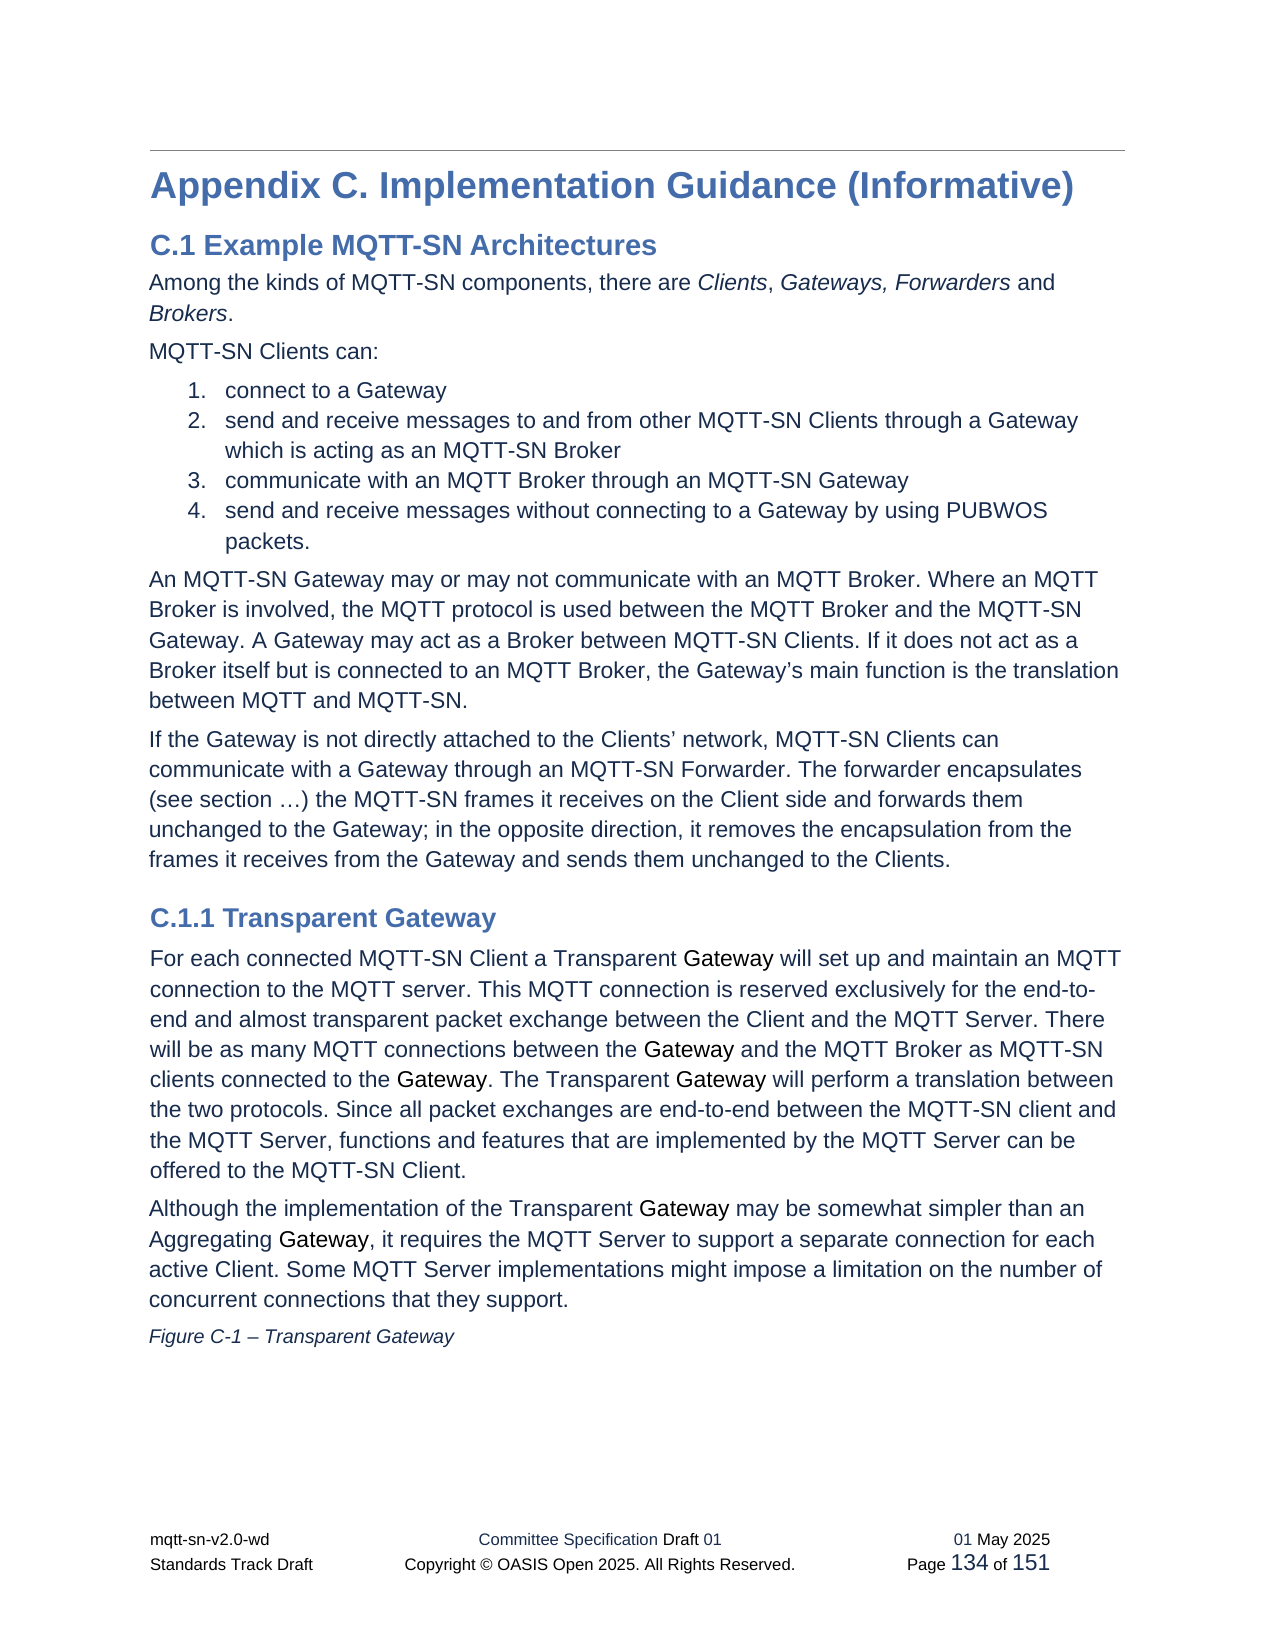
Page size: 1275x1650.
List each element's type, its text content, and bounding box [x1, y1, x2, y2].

list send and receive messages to and from other MQTT-SN Clients through a Gateway which is acting as an MQTT-SN Broker [187, 407, 1124, 463]
text MQTT-SN Clients can: [148, 338, 1124, 364]
subtitle Appendix C. Implementation Guidance (Informative) [150, 151, 1125, 207]
subtitle C.1.1 Transparent Gateway [150, 902, 1124, 933]
text An MQTT-SN Gateway may or may not communicate with an MQTT Broker. Where an MQTT Broker is involved, the MQTT protocol is used between the MQTT Broker and the MQTT-SN Gateway. A Gateway may act as a Broker between MQTT-SN Clients. If it does not act as a Broker itself but is connected to an MQTT Broker, the Gateway’s main function is the translation between MQTT and MQTT-SN. [148, 566, 1124, 713]
subtitle C.1 Example MQTT-SN Architectures [150, 227, 1125, 261]
text Although the implementation of the Transparent Gateway may be somewhat simpler than an Aggregating Gateway, it requires the MQTT Server to support a separate connection for each active Client. Some MQTT Server implementations might impose a limitation on the number of concurrent connections that they support. [148, 1195, 1124, 1312]
text Among the kinds of MQTT-SN components, there are Clients, Gateways, Forwarders and Brokers. [148, 269, 1124, 326]
text For each connected MQTT-SN Client a Transparent Gateway will set up and maintain an MQTT connection to the MQTT server. This MQTT connection is reserved exclusively for the end-to-end and almost transparent packet exchange between the Client and the MQTT Server. There will be as many MQTT connections between the Gateway and the MQTT Broker as MQTT-SN clients connected to the Gateway. The Transparent Gateway will perform a translation between the two protocols. Since all packet exchanges are end-to-end between the MQTT-SN client and the MQTT Server, functions and features that are implemented by the MQTT Server can be offered to the MQTT-SN Client. [149, 945, 1124, 1183]
text If the Gateway is not directly attached to the Clients’ network, MQTT-SN Clients can communicate with a Gateway through an MQTT-SN Forwarder. The forwarder encapsulates (see section …) the MQTT-SN frames it receives on the Client side and forwards them unchanged to the Gateway; in the opposite direction, it removes the encapsulation from the frames it receives from the Gateway and sends them unchanged to the Clients. [148, 726, 1124, 873]
list send and receive messages without connecting to a Gateway by using PUBWOS packets. [187, 497, 1124, 554]
list connect to a Gateway [187, 377, 1124, 403]
text Figure C-1 – Transparent Gateway [148, 1324, 1124, 1347]
list communicate with an MQTT Broker through an MQTT-SN Gateway [187, 467, 1124, 494]
